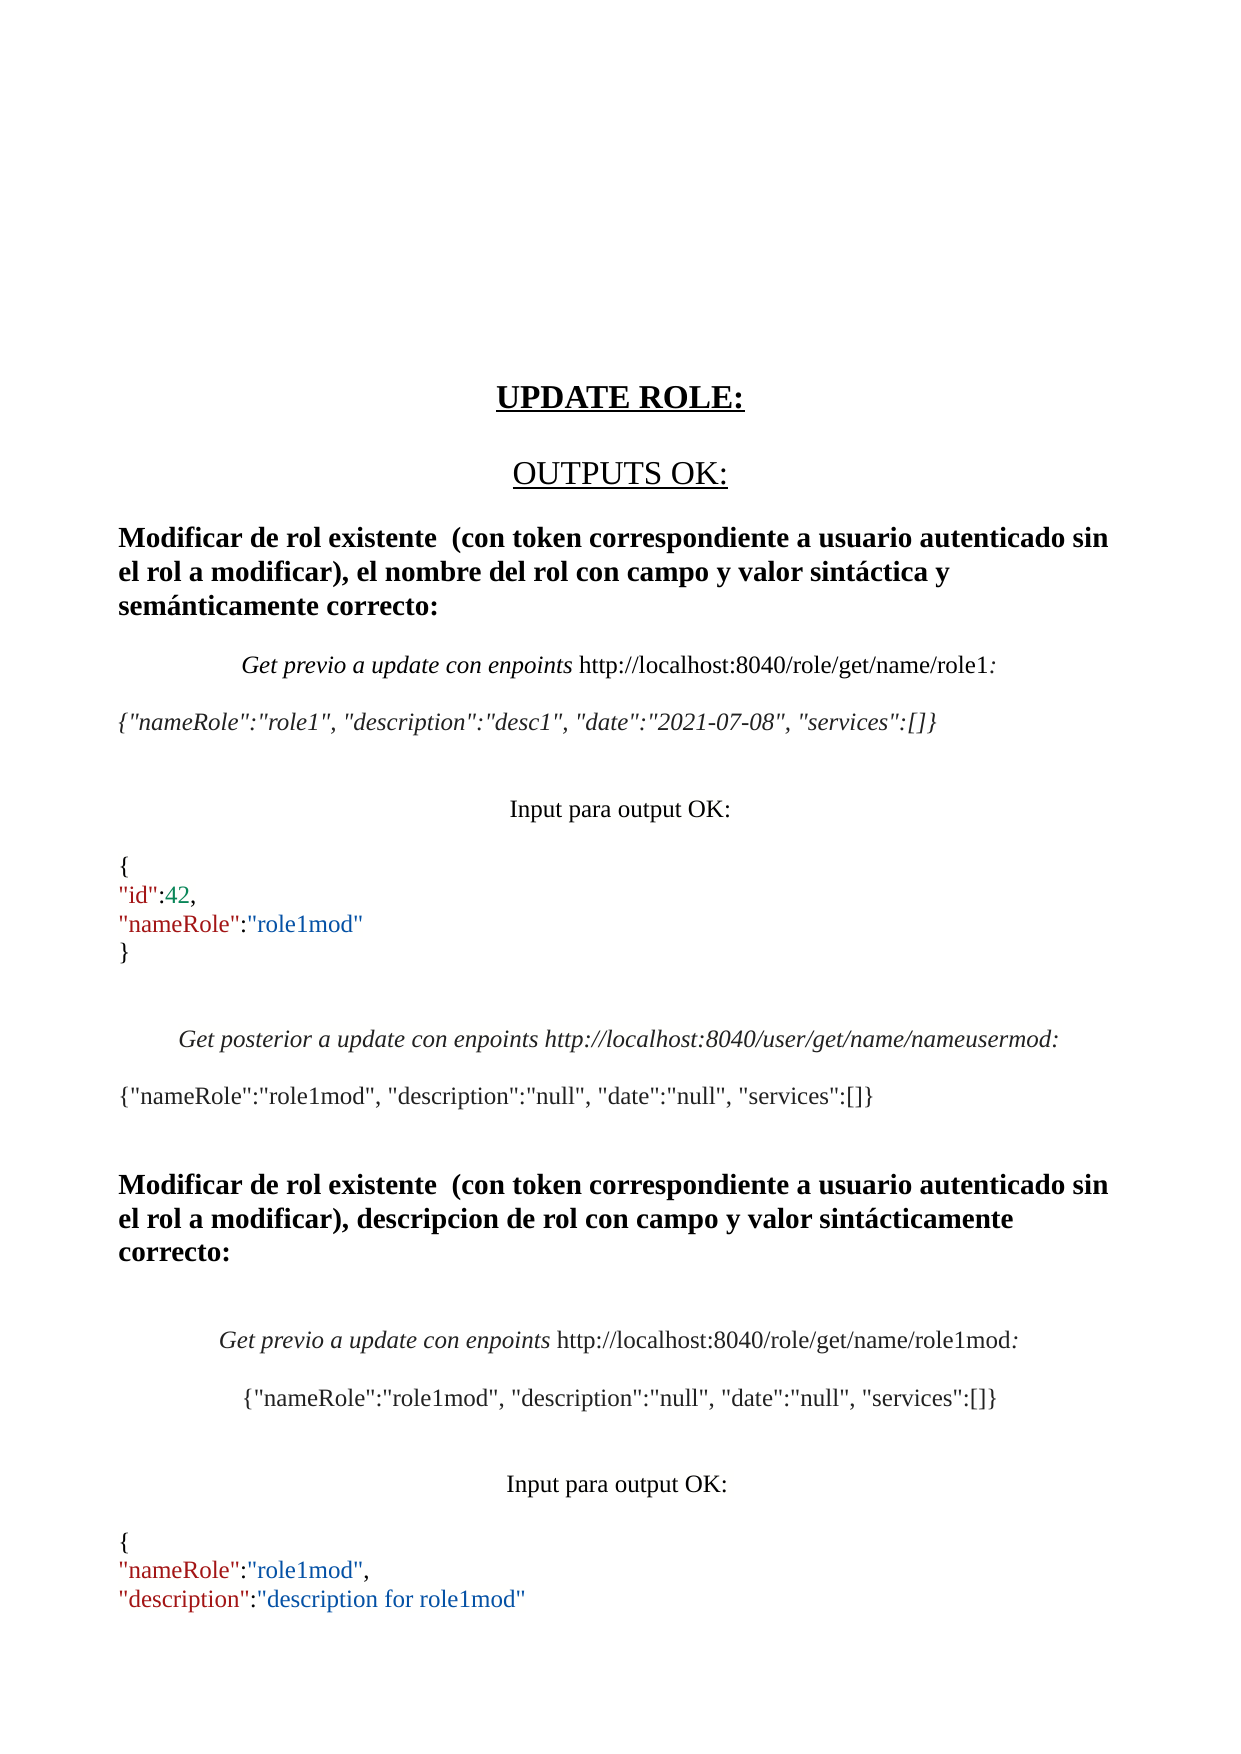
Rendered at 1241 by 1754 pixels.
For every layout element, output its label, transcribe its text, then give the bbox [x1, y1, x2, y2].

text Modificar de rol existente (con token correspondiente a usuario autenticado sin el rol a modificar), el nombre del rol con campo y valor sintáctica y semánticamente correcto: [118, 521, 1122, 621]
text Input para output OK: [118, 794, 1122, 822]
text } [118, 937, 1122, 966]
text UPDATE ROLE: [118, 377, 1122, 415]
text {"nameRole":"role1mod", "description":"null", "date":"null", "services":[]} [118, 1383, 1122, 1412]
text { [118, 851, 1122, 880]
text "nameRole":"role1mod" [118, 909, 1122, 937]
text { [118, 1527, 1122, 1556]
text Get previo a update con enpoints http://localhost:8040/role/get/name/role1: [118, 650, 1122, 679]
text {"nameRole":"role1mod", "description":"null", "date":"null", "services":[]} [118, 1081, 1122, 1110]
text {"nameRole":"role1", "description":"desc1", "date":"2021-07-08", "services":[]} [118, 707, 1122, 736]
text OUTPUTS OK: [118, 453, 1122, 492]
text Get posterior a update con enpoints http://localhost:8040/user/get/name/nameusermod: [118, 1024, 1122, 1052]
text Get previo a update con enpoints http://localhost:8040/role/get/name/role1mod: [118, 1326, 1122, 1354]
text "nameRole":"role1mod", [118, 1556, 1122, 1584]
text "id":42, [118, 880, 1122, 909]
text "description":"description for role1mod" [118, 1584, 1122, 1613]
text Modificar de rol existente (con token correspondiente a usuario autenticado sin el rol a modificar), descripcion de rol con campo y valor sintácticamente correcto: [118, 1167, 1122, 1268]
text Input para output OK: [118, 1469, 1122, 1498]
